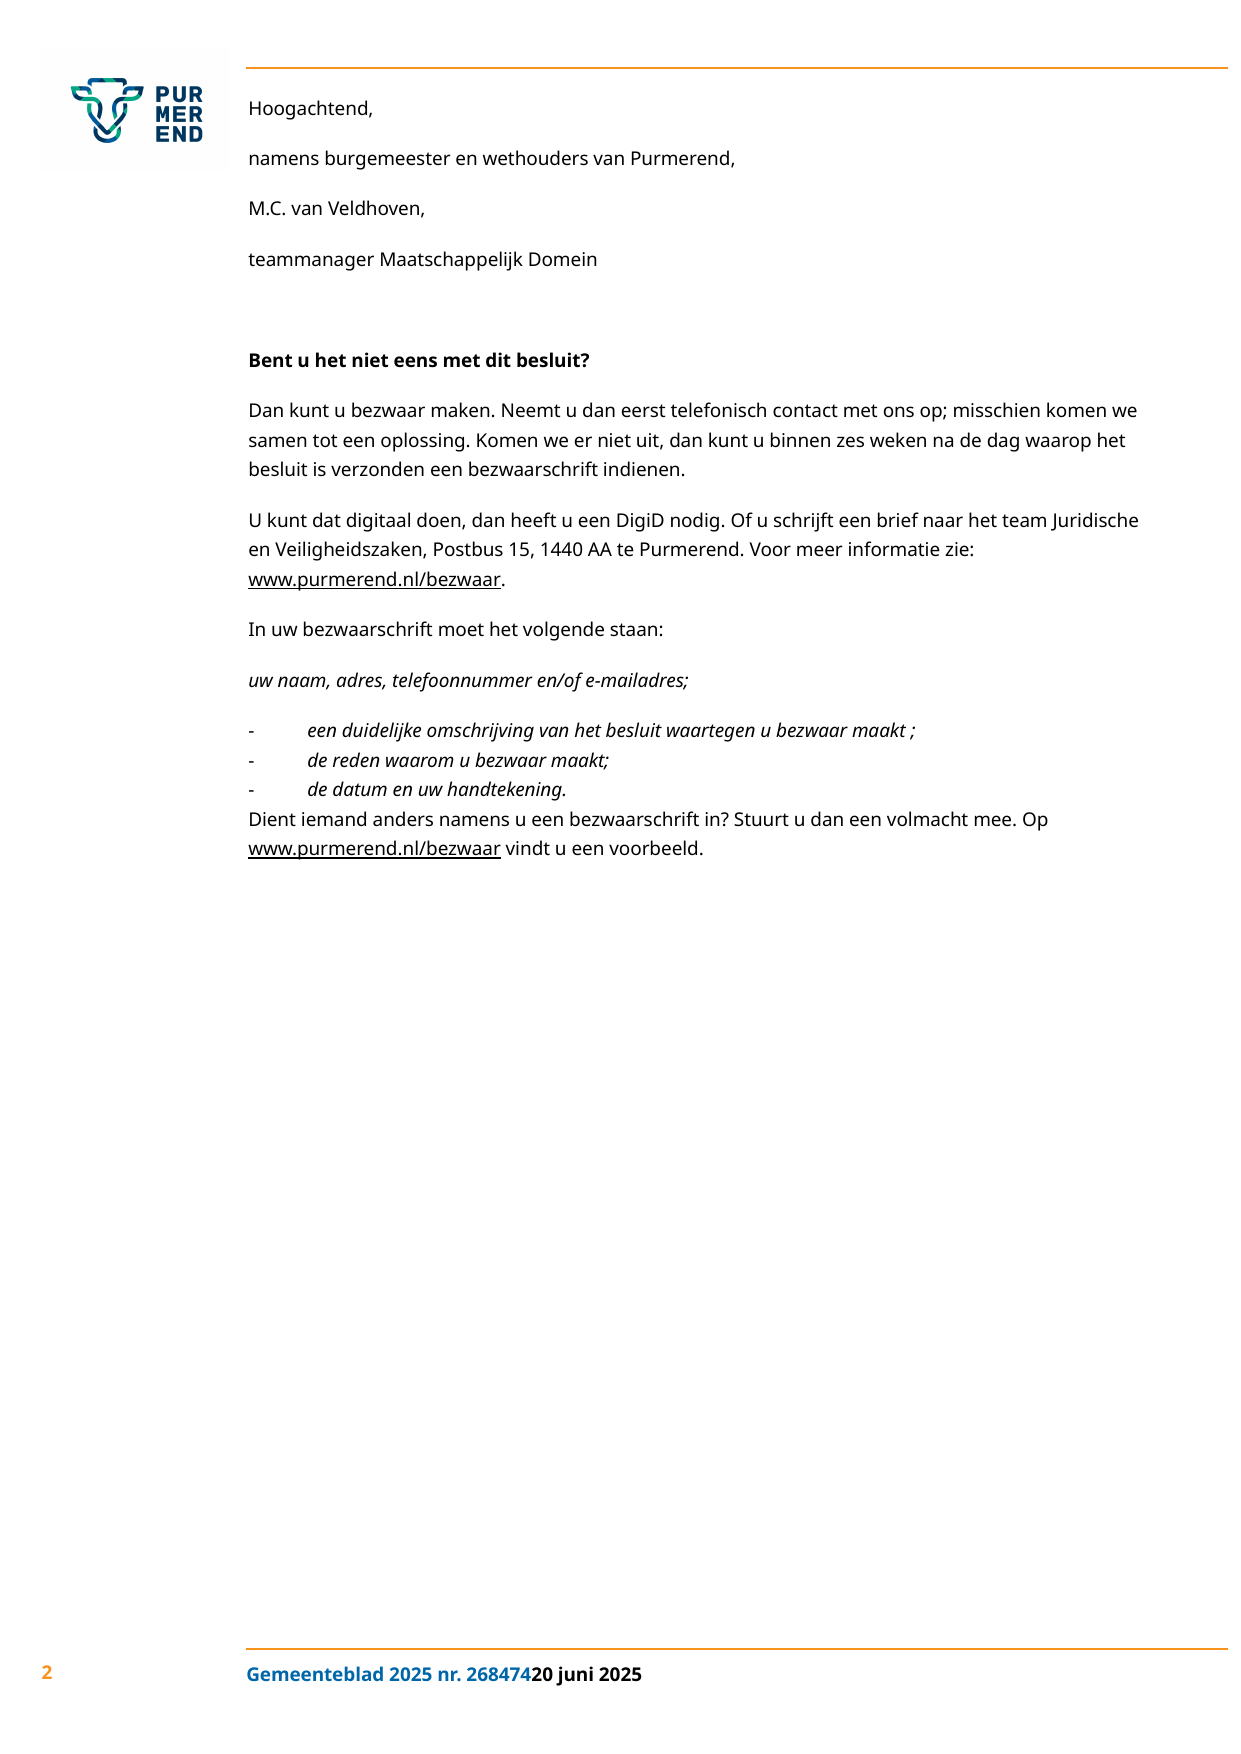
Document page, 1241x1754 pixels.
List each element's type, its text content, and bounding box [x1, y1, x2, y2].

list een duidelijke omschrijving van het besluit waartegen u bezwaar maakt ; [248, 717, 1152, 743]
text U kunt dat digitaal doen, dan heeft u een DigiD nodig. Of u schrijft een brief naar het team Juridische en Veiligheidszaken, Postbus 15, 1440 AA te Purmerend. Voor meer informatie zie: www.purmerend.nl/bezwaar. [248, 507, 1152, 592]
text Dan kunt u bezwaar maken. Neemt u dan eerst telefonisch contact met ons op; misschien komen we samen tot een oplossing. Komen we er niet uit, dan kunt u binnen zes weken na de dag waarop het besluit is verzonden een bezwaarschrift indienen. [248, 397, 1152, 482]
text uw naam, adres, telefoonnummer en/of e-mailadres; [248, 667, 1152, 693]
text Hoogachtend, [248, 95, 1152, 121]
text namens burgemeester en wethouders van Purmerend, [248, 145, 1152, 171]
list de reden waarom u bezwaar maakt; [248, 747, 1152, 773]
text M.C. van Veldhoven, [248, 196, 1152, 221]
text In uw bezwaarschrift moet het volgende staan: [248, 616, 1152, 642]
text Dient iemand anders namens u een bezwaarschrift in? Stuurt u dan een volmacht mee. Op www.purmerend.nl/bezwaar vindt u een voorbeeld. [248, 806, 1152, 861]
list de datum en uw handtekening. [248, 776, 1152, 802]
picture [41, 47, 231, 172]
text Bent u het niet eens met dit besluit? [248, 347, 1152, 373]
text teammanager Maatschappelijk Domein [248, 246, 1152, 272]
